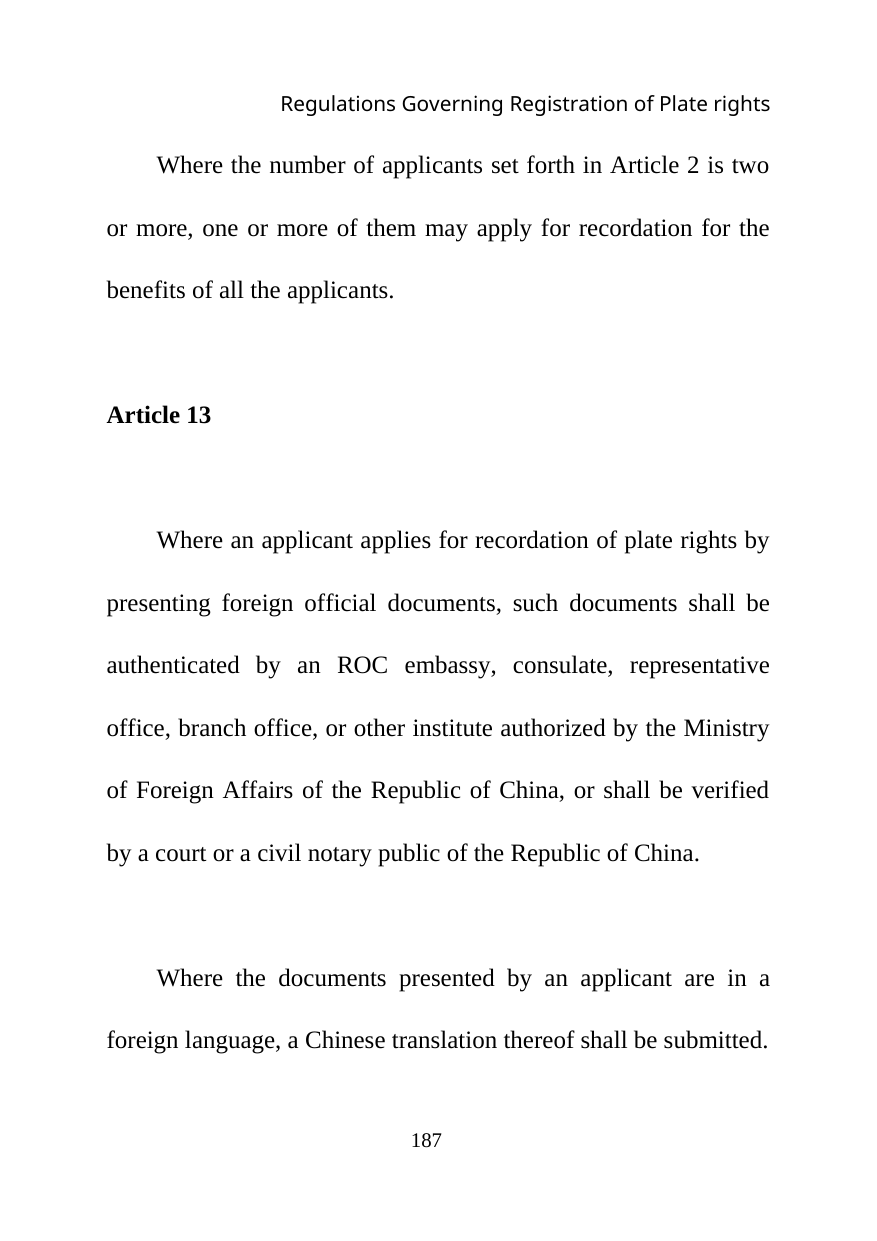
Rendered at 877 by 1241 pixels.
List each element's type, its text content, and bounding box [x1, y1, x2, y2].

text Where the number of applicants set forth in Article 2 is two or more, one or more of them may apply for recordation for the benefits of all the applicants. [106, 123, 771, 310]
text Where the documents presented by an applicant are in a foreign language, a Chinese translation thereof shall be submitted. [106, 935, 771, 1060]
text Where an applicant applies for recordation of plate rights by presenting foreign official documents, such documents shall be authenticated by an ROC embassy, consulate, representative office, branch office, or other institute authorized by the Ministry of Foreign Affairs of the Republic of China, or shall be verified by a court or a civil notary public of the Republic of China. [106, 498, 771, 873]
text Article 13 [106, 373, 771, 435]
